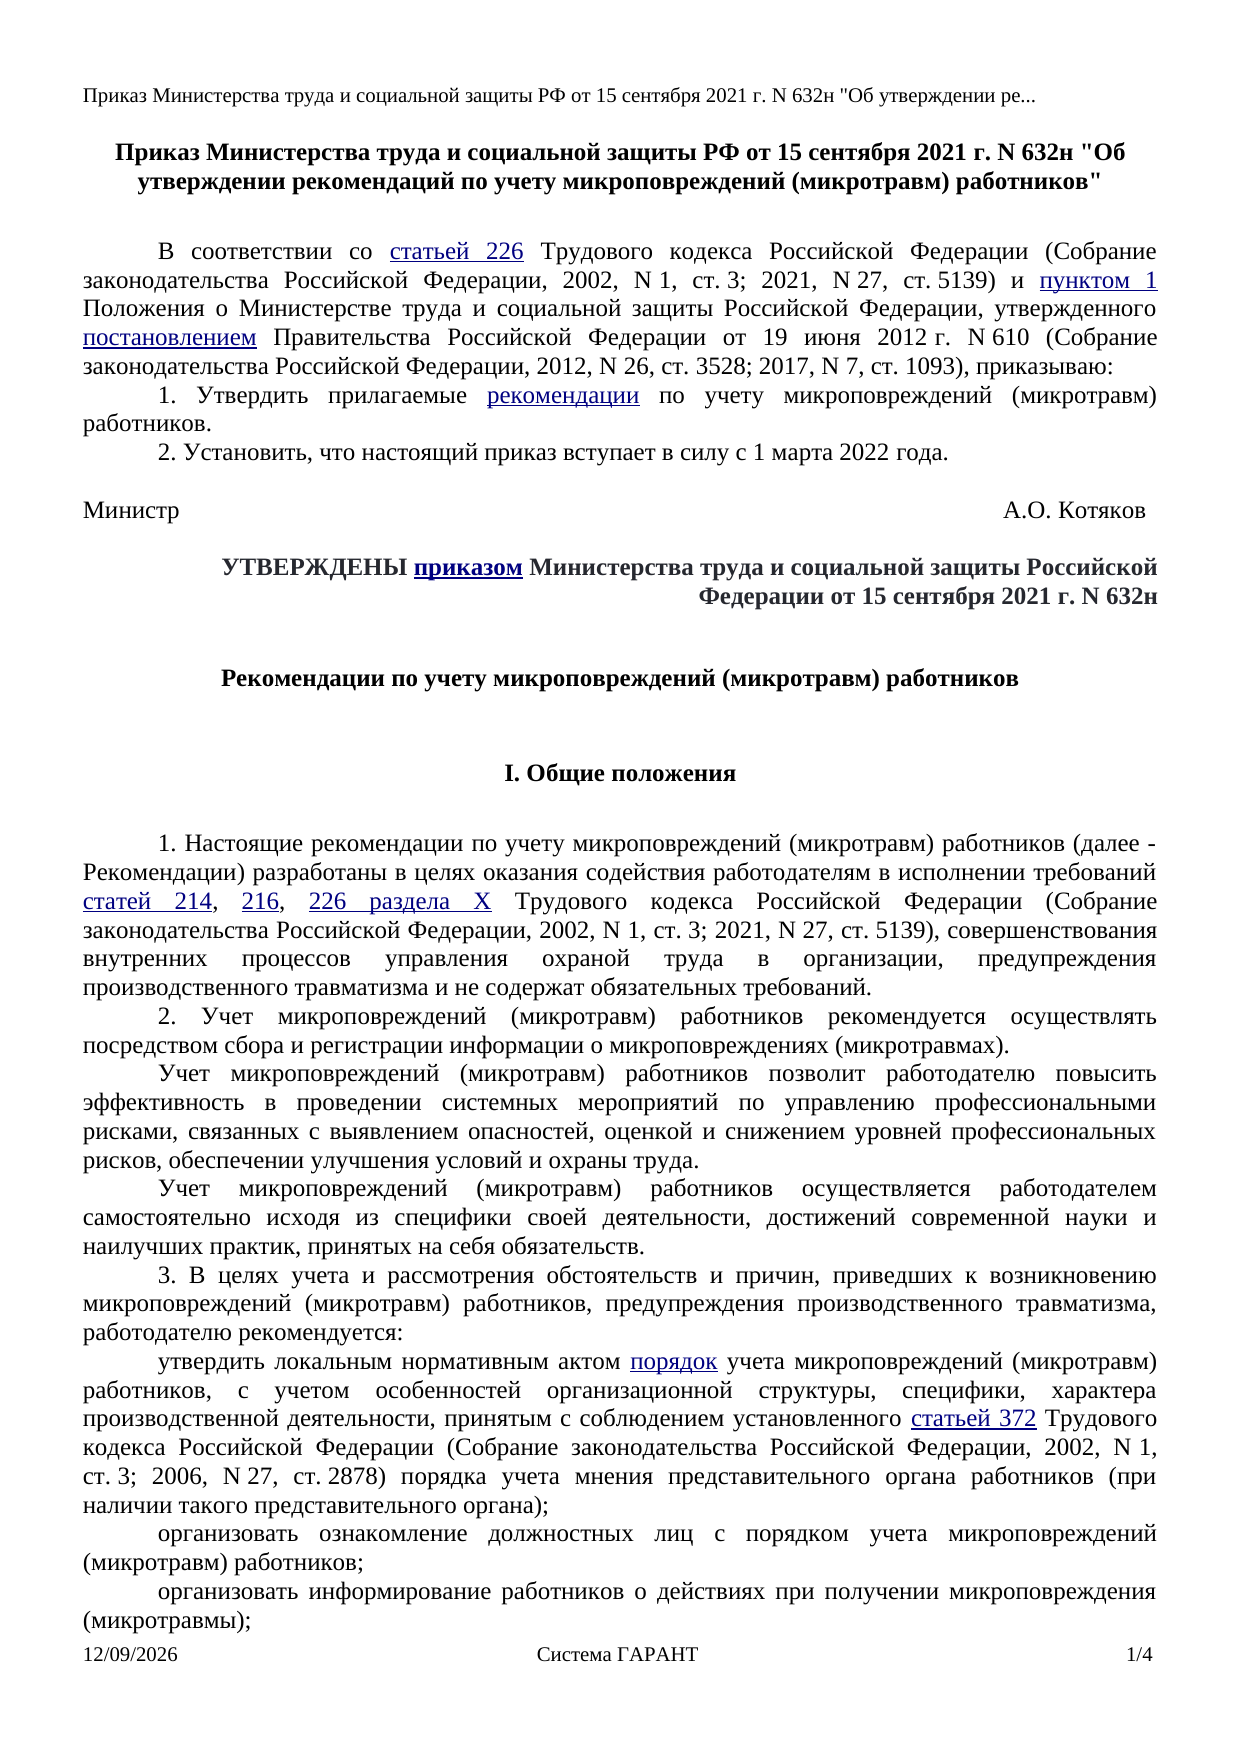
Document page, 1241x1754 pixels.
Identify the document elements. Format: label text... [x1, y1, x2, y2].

table_header Министр [83, 495, 791, 523]
text 2. Учет микроповреждений (микротравм) работников рекомендуется осуществлять посредством сбора и регистрации информации о микроповреждениях (микротравмах). [83, 1001, 1157, 1058]
text Учет микроповреждений (микротравм) работников осуществляется работодателем самостоятельно исходя из специфики своей деятельности, достижений современной науки и наилучших практик, принятых на себя обязательств. [83, 1173, 1157, 1260]
text утвердить локальным нормативным актом порядок учета микроповреждений (микротравм) работников, с учетом особенностей организационной структуры, специфики, характера производственной деятельности, принятым с соблюдением установленного статьей 372 Трудового кодекса Российской Федерации (Собрание законодательства Российской Федерации, 2002, N 1, ст. 3; 2006, N 27, ст. 2878) порядка учета мнения представительного органа работников (при наличии такого представительного органа); [83, 1346, 1157, 1518]
subtitle I. Общие положения [83, 758, 1157, 787]
subtitle Рекомендации по учету микроповреждений (микротравм) работников [83, 663, 1157, 692]
text 1. Настоящие рекомендации по учету микроповреждений (микротравм) работников (далее - Рекомендации) разработаны в целях оказания содействия работодателям в исполнении требований статей 214, 216, 226 раздела X Трудового кодекса Российской Федерации (Собрание законодательства Российской Федерации, 2002, N 1, ст. 3; 2021, N 27, ст. 5139), совершенствования внутренних процессов управления охраной труда в организации, предупреждения производственного травматизма и не содержат обязательных требований. [83, 828, 1157, 1001]
text организовать ознакомление должностных лиц с порядком учета микроповреждений (микротравм) работников; [83, 1518, 1157, 1576]
text Учет микроповреждений (микротравм) работников позволит работодателю повысить эффективность в проведении системных мероприятий по управлению профессиональными рисками, связанных с выявлением опасностей, оценкой и снижением уровней профессиональных рисков, обеспечении улучшения условий и охраны труда. [83, 1058, 1157, 1173]
text УТВЕРЖДЕНЫ приказом Министерства труда и социальной защиты Российской Федерации от 15 сентября 2021 г. N 632н [83, 552, 1157, 610]
text 3. В целях учета и рассмотрения обстоятельств и причин, приведших к возникновению микроповреждений (микротравм) работников, предупреждения производственного травматизма, работодателю рекомендуется: [83, 1260, 1157, 1346]
text В соответствии со статьей 226 Трудового кодекса Российской Федерации (Собрание законодательства Российской Федерации, 2002, N 1, ст. 3; 2021, N 27, ст. 5139) и пунктом 1 Положения о Министерстве труда и социальной защиты Российской Федерации, утвержденного постановлением Правительства Российской Федерации от 19 июня 2012 г. N 610 (Собрание законодательства Российской Федерации, 2012, N 26, ст. 3528; 2017, N 7, ст. 1093), приказываю: [83, 236, 1157, 380]
text 1. Утвердить прилагаемые рекомендации по учету микроповреждений (микротравм) работников. [83, 380, 1157, 437]
text организовать информирование работников о действиях при получении микроповреждения (микротравмы); [83, 1576, 1157, 1633]
subtitle Приказ Министерства труда и социальной защиты РФ от 15 сентября 2021 г. N 632н "Об утверждении рекомендаций по учету микроповреждений (микротравм) работников" [83, 137, 1157, 195]
table_header А.О. Котяков [791, 495, 1146, 523]
text 2. Установить, что настоящий приказ вступает в силу с 1 марта 2022 года. [83, 437, 1157, 466]
